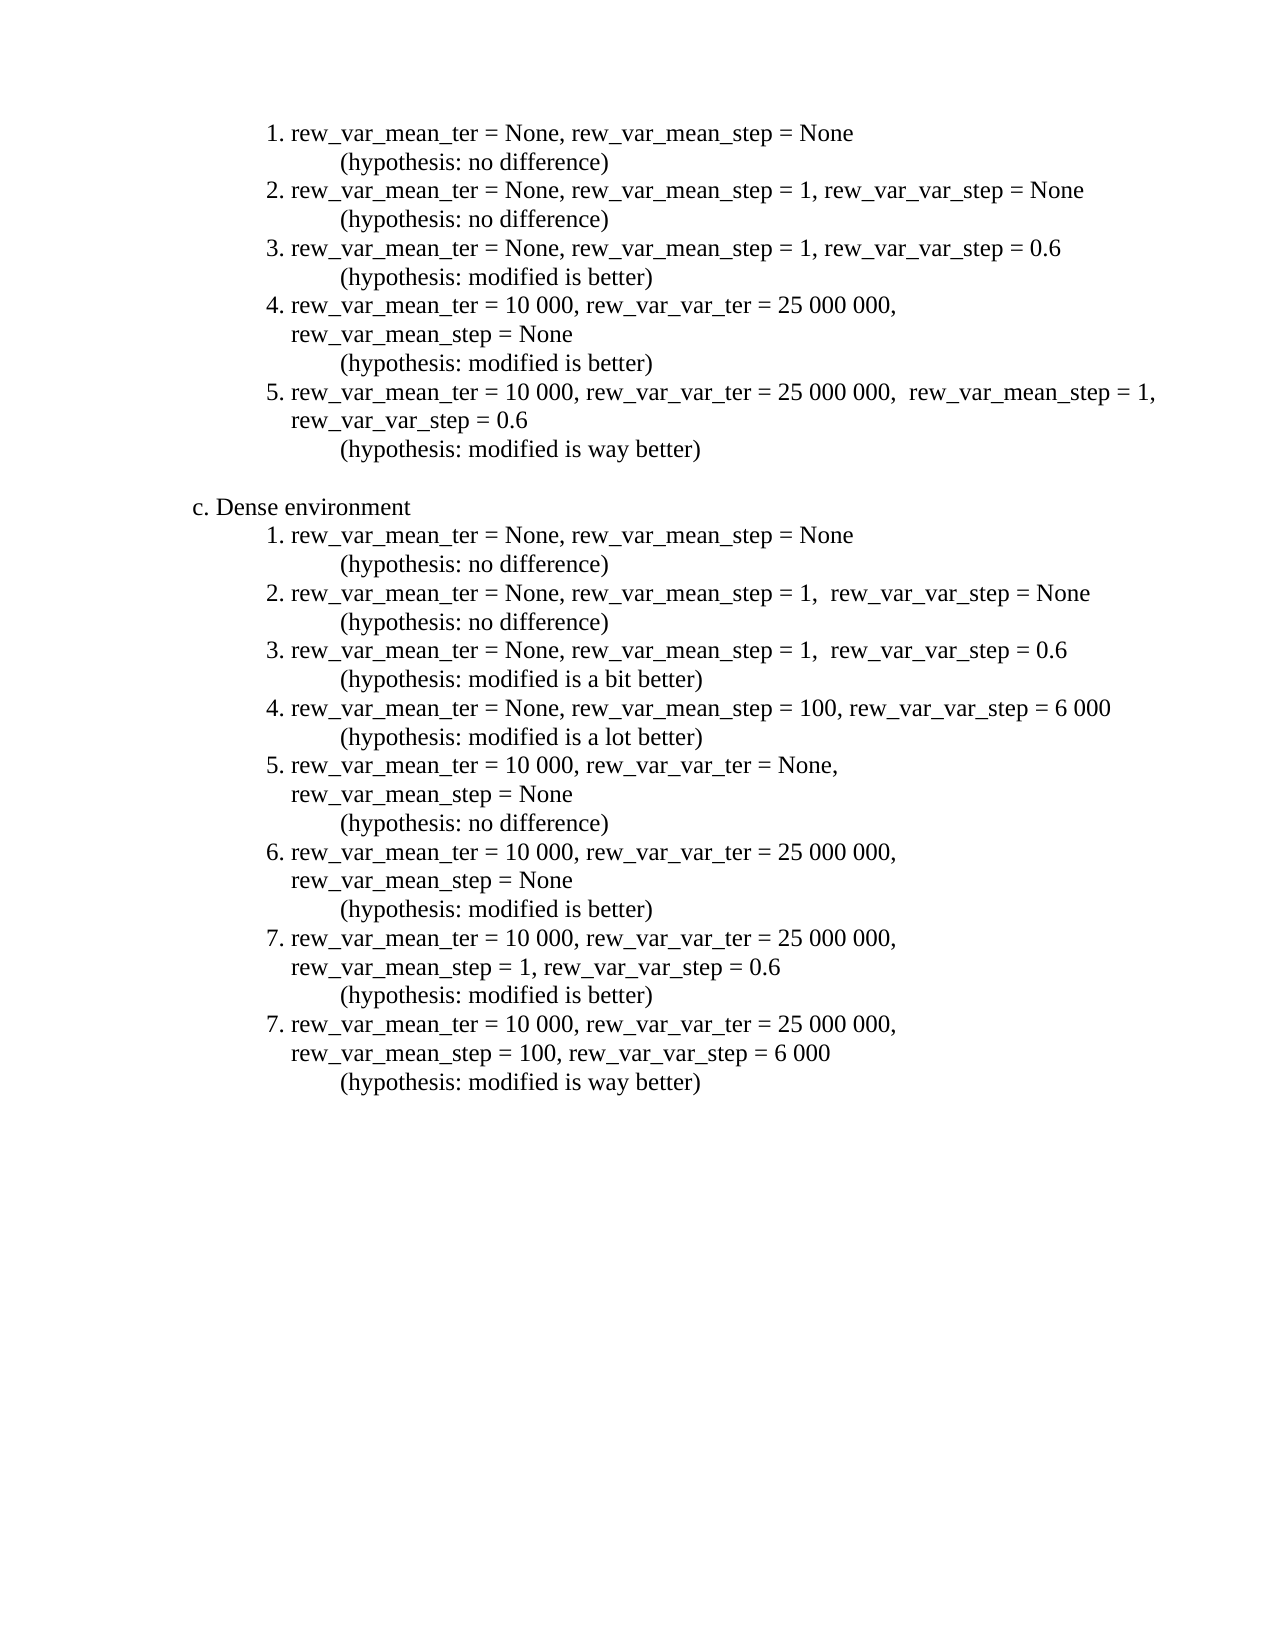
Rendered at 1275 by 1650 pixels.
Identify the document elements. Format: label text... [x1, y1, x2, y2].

text c. Dense environment [118, 492, 1157, 521]
text (hypothesis: modified is better) [118, 894, 1157, 923]
text (hypothesis: no difference) [118, 204, 1157, 233]
text 2. rew_var_mean_ter = None, rew_var_mean_step = 1, rew_var_var_step = None [118, 176, 1157, 204]
text 3. rew_var_mean_ter = None, rew_var_mean_step = 1, rew_var_var_step = 0.6 [118, 636, 1157, 664]
text 4. rew_var_mean_ter = None, rew_var_mean_step = 100, rew_var_var_step = 6 000 [118, 693, 1157, 722]
text 7. rew_var_mean_ter = 10 000, rew_var_var_ter = 25 000 000, [118, 923, 1157, 952]
text rew_var_mean_step = 1, rew_var_var_step = 0.6 (hypothesis: modified is better) [118, 952, 1157, 1009]
text 2. rew_var_mean_ter = None, rew_var_mean_step = 1, rew_var_var_step = None [118, 578, 1157, 607]
text (hypothesis: modified is a bit better) [118, 664, 1157, 693]
text 1. rew_var_mean_ter = None, rew_var_mean_step = None [118, 118, 1157, 147]
text (hypothesis: no difference) [118, 808, 1157, 837]
text (hypothesis: modified is a lot better) [118, 722, 1157, 751]
text 3. rew_var_mean_ter = None, rew_var_mean_step = 1, rew_var_var_step = 0.6 [118, 233, 1157, 262]
text (hypothesis: modified is better) 4. rew_var_mean_ter = 10 000, rew_var_var_ter = 25 000 000, rew_var_mean_step = None (hypothesis: modified is better) 5. rew_var_mean_ter = 10 000, rew_var_var_ter = 25 000 000, rew_var_mean_step = 1, rew_var_var_step = 0.6 (hypothesis: modified is way better) [118, 262, 1157, 463]
text 7. rew_var_mean_ter = 10 000, rew_var_var_ter = 25 000 000, [118, 1009, 1157, 1038]
text 5. rew_var_mean_ter = 10 000, rew_var_var_ter = None, rew_var_mean_step = None [118, 751, 1157, 808]
text 6. rew_var_mean_ter = 10 000, rew_var_var_ter = 25 000 000, rew_var_mean_step = None [118, 837, 1157, 894]
text (hypothesis: no difference) [118, 147, 1157, 176]
text (hypothesis: no difference) [118, 607, 1157, 636]
text 1. rew_var_mean_ter = None, rew_var_mean_step = None [118, 521, 1157, 549]
text (hypothesis: no difference) [118, 549, 1157, 578]
text rew_var_mean_step = 100, rew_var_var_step = 6 000 (hypothesis: modified is way better) [118, 1038, 1157, 1096]
